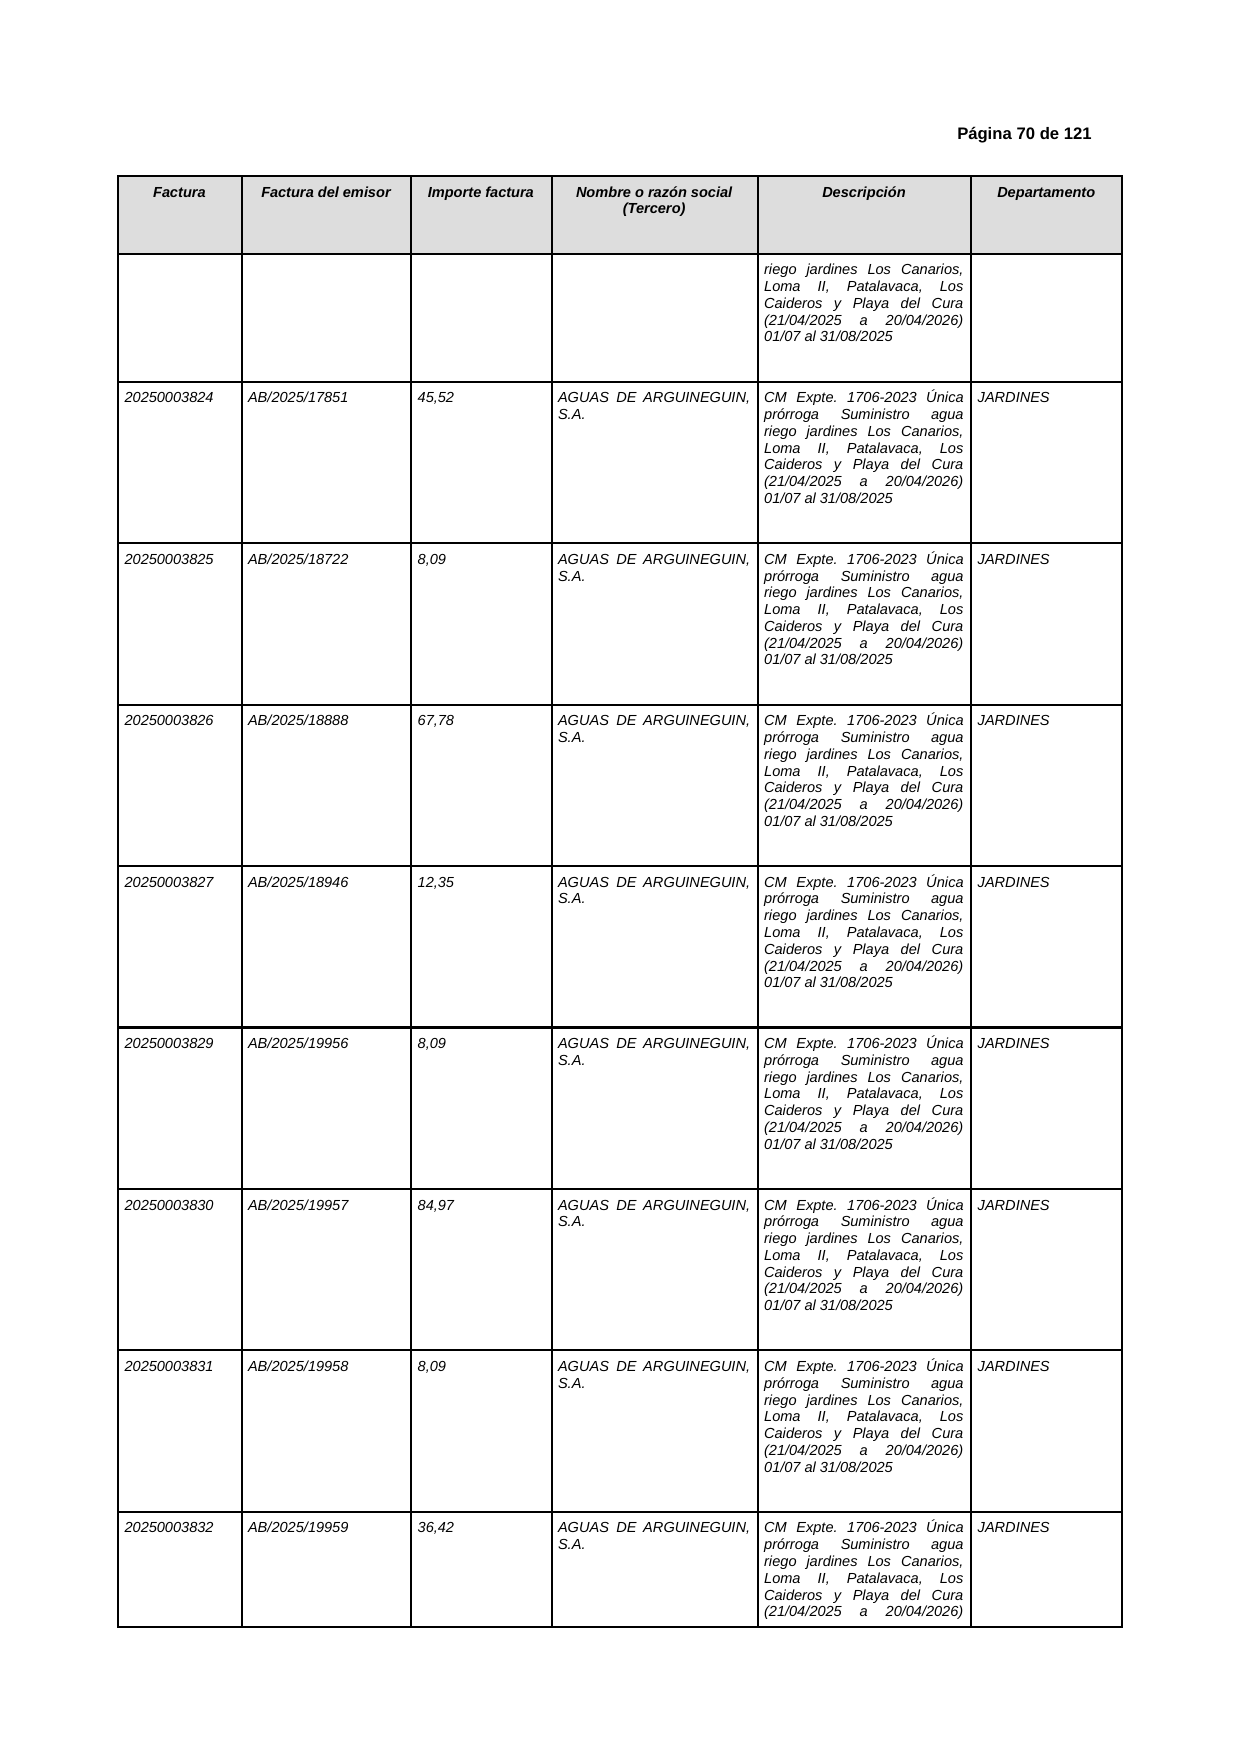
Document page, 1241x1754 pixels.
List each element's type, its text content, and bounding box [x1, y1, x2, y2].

table_cell JARDINES [972, 706, 1121, 865]
table_cell AGUAS DE ARGUINEGUIN, S.A. [553, 1029, 757, 1188]
table_cell AB/2025/19959 [243, 1513, 410, 1626]
table_cell [553, 255, 757, 381]
table_cell [412, 255, 551, 381]
table_cell AB/2025/19958 [243, 1351, 410, 1511]
table_header Factura [119, 177, 241, 253]
table_cell 20250003830 [119, 1190, 241, 1349]
table_header Factura del emisor [243, 177, 410, 253]
table_cell CM Expte. 1706-2023 Única prórroga Suministro agua riego jardines Los Canarios, Loma II, Patalavaca, Los Caideros y Playa del Cura (21/04/2025 a 20/04/2026) 01/07 al 31/08/2025 [759, 544, 970, 703]
table_header Descripción [759, 177, 970, 253]
table_cell JARDINES [972, 867, 1121, 1026]
table_cell JARDINES [972, 544, 1121, 703]
table_cell JARDINES [972, 1190, 1121, 1349]
table_header Departamento [972, 177, 1121, 253]
table_cell AB/2025/18888 [243, 706, 410, 865]
table_cell CM Expte. 1706-2023 Única prórroga Suministro agua riego jardines Los Canarios, Loma II, Patalavaca, Los Caideros y Playa del Cura (21/04/2025 a 20/04/2026) 01/07 al 31/08/2025 [759, 1351, 970, 1511]
table_cell 8,09 [412, 1029, 551, 1188]
table_cell AB/2025/19956 [243, 1029, 410, 1188]
table_header Nombre o razón social (Tercero) [553, 177, 757, 253]
table_header Importe factura [412, 177, 551, 253]
table_cell CM Expte. 1706-2023 Única prórroga Suministro agua riego jardines Los Canarios, Loma II, Patalavaca, Los Caideros y Playa del Cura (21/04/2025 a 20/04/2026) 01/07 al 31/08/2025 [759, 1190, 970, 1349]
table_cell [972, 255, 1121, 381]
table_cell CM Expte. 1706-2023 Única prórroga Suministro agua riego jardines Los Canarios, Loma II, Patalavaca, Los Caideros y Playa del Cura (21/04/2025 a 20/04/2026) 01/07 al 31/08/2025 [759, 706, 970, 865]
table_cell AGUAS DE ARGUINEGUIN, S.A. [553, 544, 757, 703]
table_cell AGUAS DE ARGUINEGUIN, S.A. [553, 1513, 757, 1626]
table_cell [243, 255, 410, 381]
table_cell AB/2025/18722 [243, 544, 410, 703]
table_cell 20250003825 [119, 544, 241, 703]
table_cell 20250003826 [119, 706, 241, 865]
table_cell [119, 255, 241, 381]
table_cell JARDINES [972, 383, 1121, 542]
table_cell 20250003831 [119, 1351, 241, 1511]
table_cell 12,35 [412, 867, 551, 1026]
table_cell 20250003827 [119, 867, 241, 1026]
table_cell 84,97 [412, 1190, 551, 1349]
table_cell 20250003832 [119, 1513, 241, 1626]
table_cell 20250003829 [119, 1029, 241, 1188]
table_cell riego jardines Los Canarios, Loma II, Patalavaca, Los Caideros y Playa del Cura (21/04/2025 a 20/04/2026) 01/07 al 31/08/2025 [759, 255, 970, 381]
table_cell CM Expte. 1706-2023 Única prórroga Suministro agua riego jardines Los Canarios, Loma II, Patalavaca, Los Caideros y Playa del Cura (21/04/2025 a 20/04/2026) 01/07 al 31/08/2025 [759, 1029, 970, 1188]
table_cell JARDINES [972, 1351, 1121, 1511]
table_cell AGUAS DE ARGUINEGUIN, S.A. [553, 1351, 757, 1511]
table_cell 8,09 [412, 1351, 551, 1511]
table_cell AGUAS DE ARGUINEGUIN, S.A. [553, 706, 757, 865]
table_cell AGUAS DE ARGUINEGUIN, S.A. [553, 867, 757, 1026]
table_cell AB/2025/19957 [243, 1190, 410, 1349]
table_cell CM Expte. 1706-2023 Única prórroga Suministro agua riego jardines Los Canarios, Loma II, Patalavaca, Los Caideros y Playa del Cura (21/04/2025 a 20/04/2026) [759, 1513, 970, 1626]
table_cell 45,52 [412, 383, 551, 542]
table_cell AGUAS DE ARGUINEGUIN, S.A. [553, 1190, 757, 1349]
table_cell 20250003824 [119, 383, 241, 542]
table_cell JARDINES [972, 1029, 1121, 1188]
table_cell AB/2025/18946 [243, 867, 410, 1026]
table_cell JARDINES [972, 1513, 1121, 1626]
table_cell 8,09 [412, 544, 551, 703]
table_cell CM Expte. 1706-2023 Única prórroga Suministro agua riego jardines Los Canarios, Loma II, Patalavaca, Los Caideros y Playa del Cura (21/04/2025 a 20/04/2026) 01/07 al 31/08/2025 [759, 867, 970, 1026]
table_cell AGUAS DE ARGUINEGUIN, S.A. [553, 383, 757, 542]
table_cell CM Expte. 1706-2023 Única prórroga Suministro agua riego jardines Los Canarios, Loma II, Patalavaca, Los Caideros y Playa del Cura (21/04/2025 a 20/04/2026) 01/07 al 31/08/2025 [759, 383, 970, 542]
table_cell 67,78 [412, 706, 551, 865]
table_cell 36,42 [412, 1513, 551, 1626]
table_cell AB/2025/17851 [243, 383, 410, 542]
